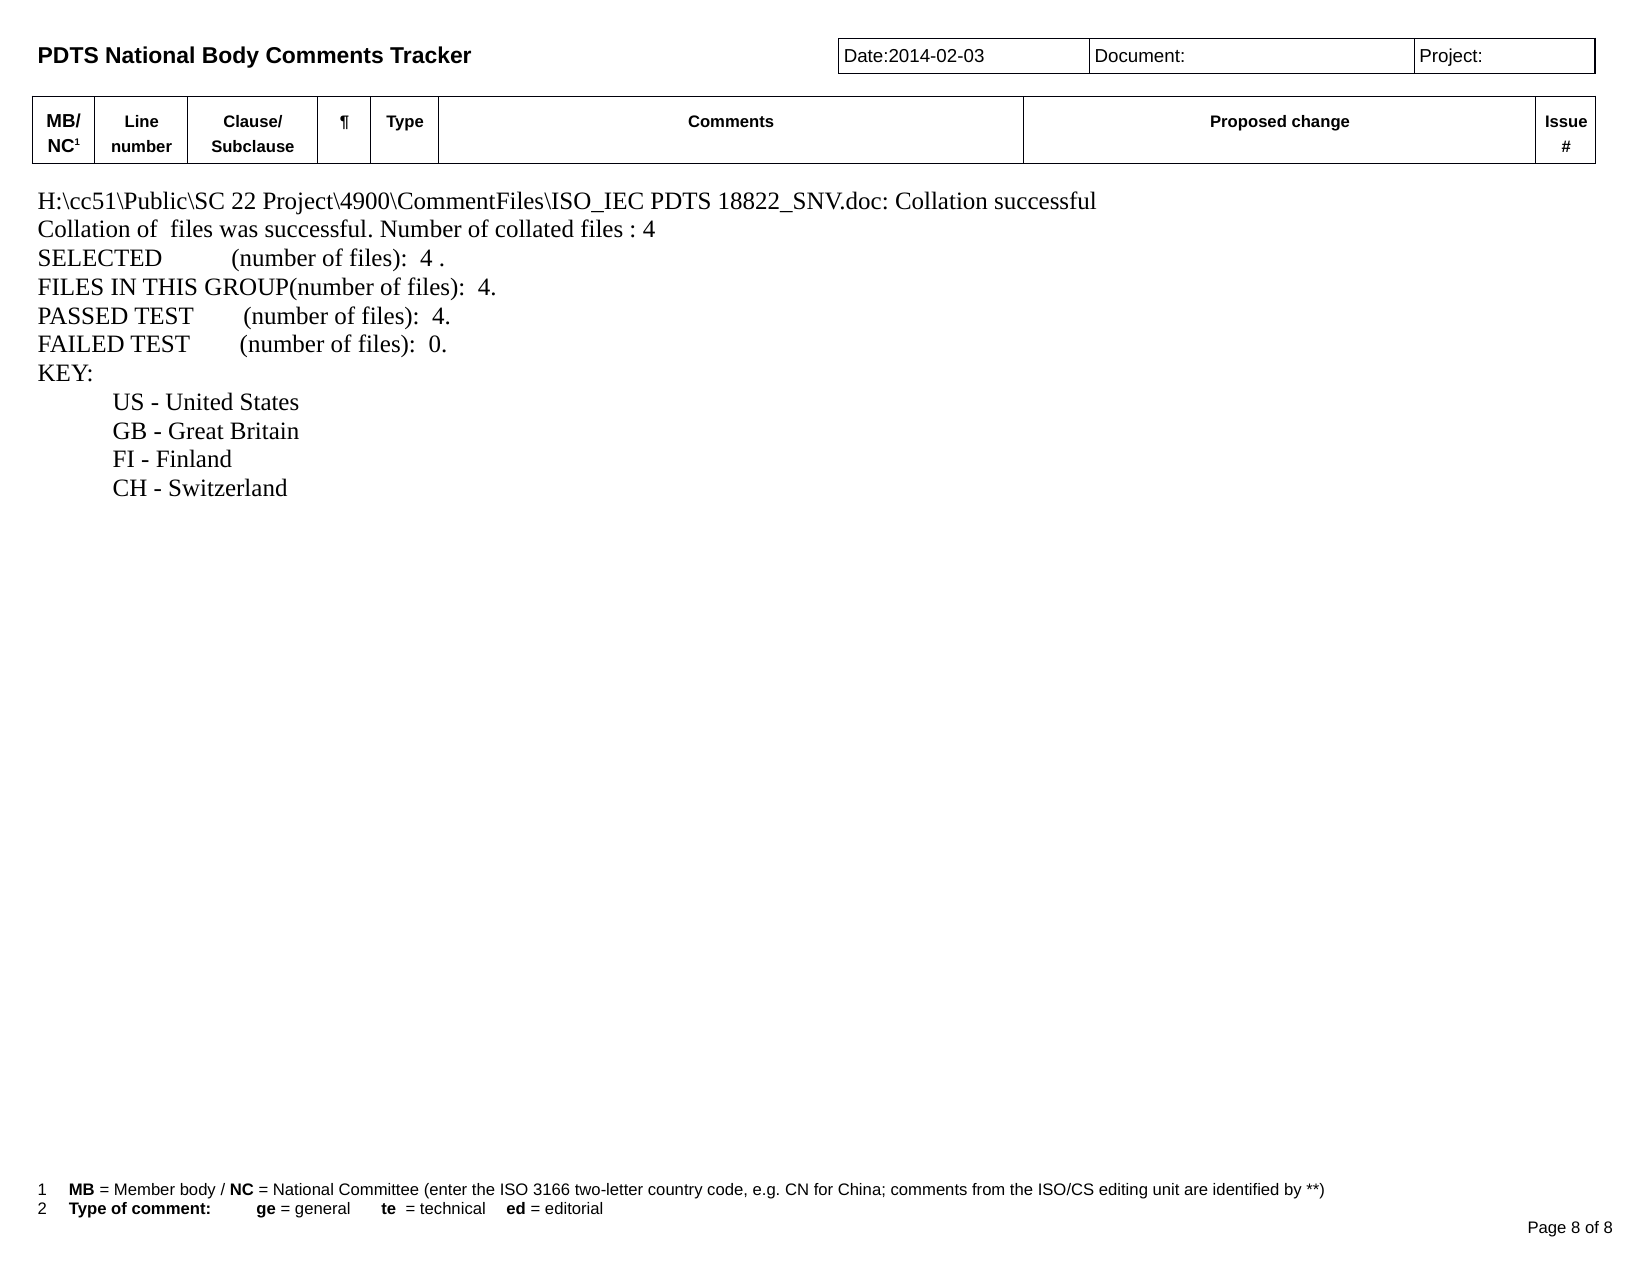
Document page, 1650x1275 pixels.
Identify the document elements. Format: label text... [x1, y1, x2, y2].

text FI - Finland [37, 444, 1612, 473]
text FILES IN THIS GROUP(number of files): 4. [37, 272, 1612, 301]
text H:\cc51\Public\SC 22 Project\4900\CommentFiles\ISO_IEC PDTS 18822_SNV.doc: Collation successful [37, 186, 1612, 214]
text GB - Great Britain [37, 416, 1612, 444]
text Collation of files was successful. Number of collated files : 4 [37, 214, 1612, 243]
text KEY: [37, 358, 1612, 387]
text US - United States [37, 387, 1612, 416]
text SELECTED (number of files): 4 . [37, 243, 1612, 272]
text PASSED TEST (number of files): 4. [37, 301, 1612, 329]
text FAILED TEST (number of files): 0. [37, 329, 1612, 358]
text CH - Switzerland [37, 473, 1612, 502]
